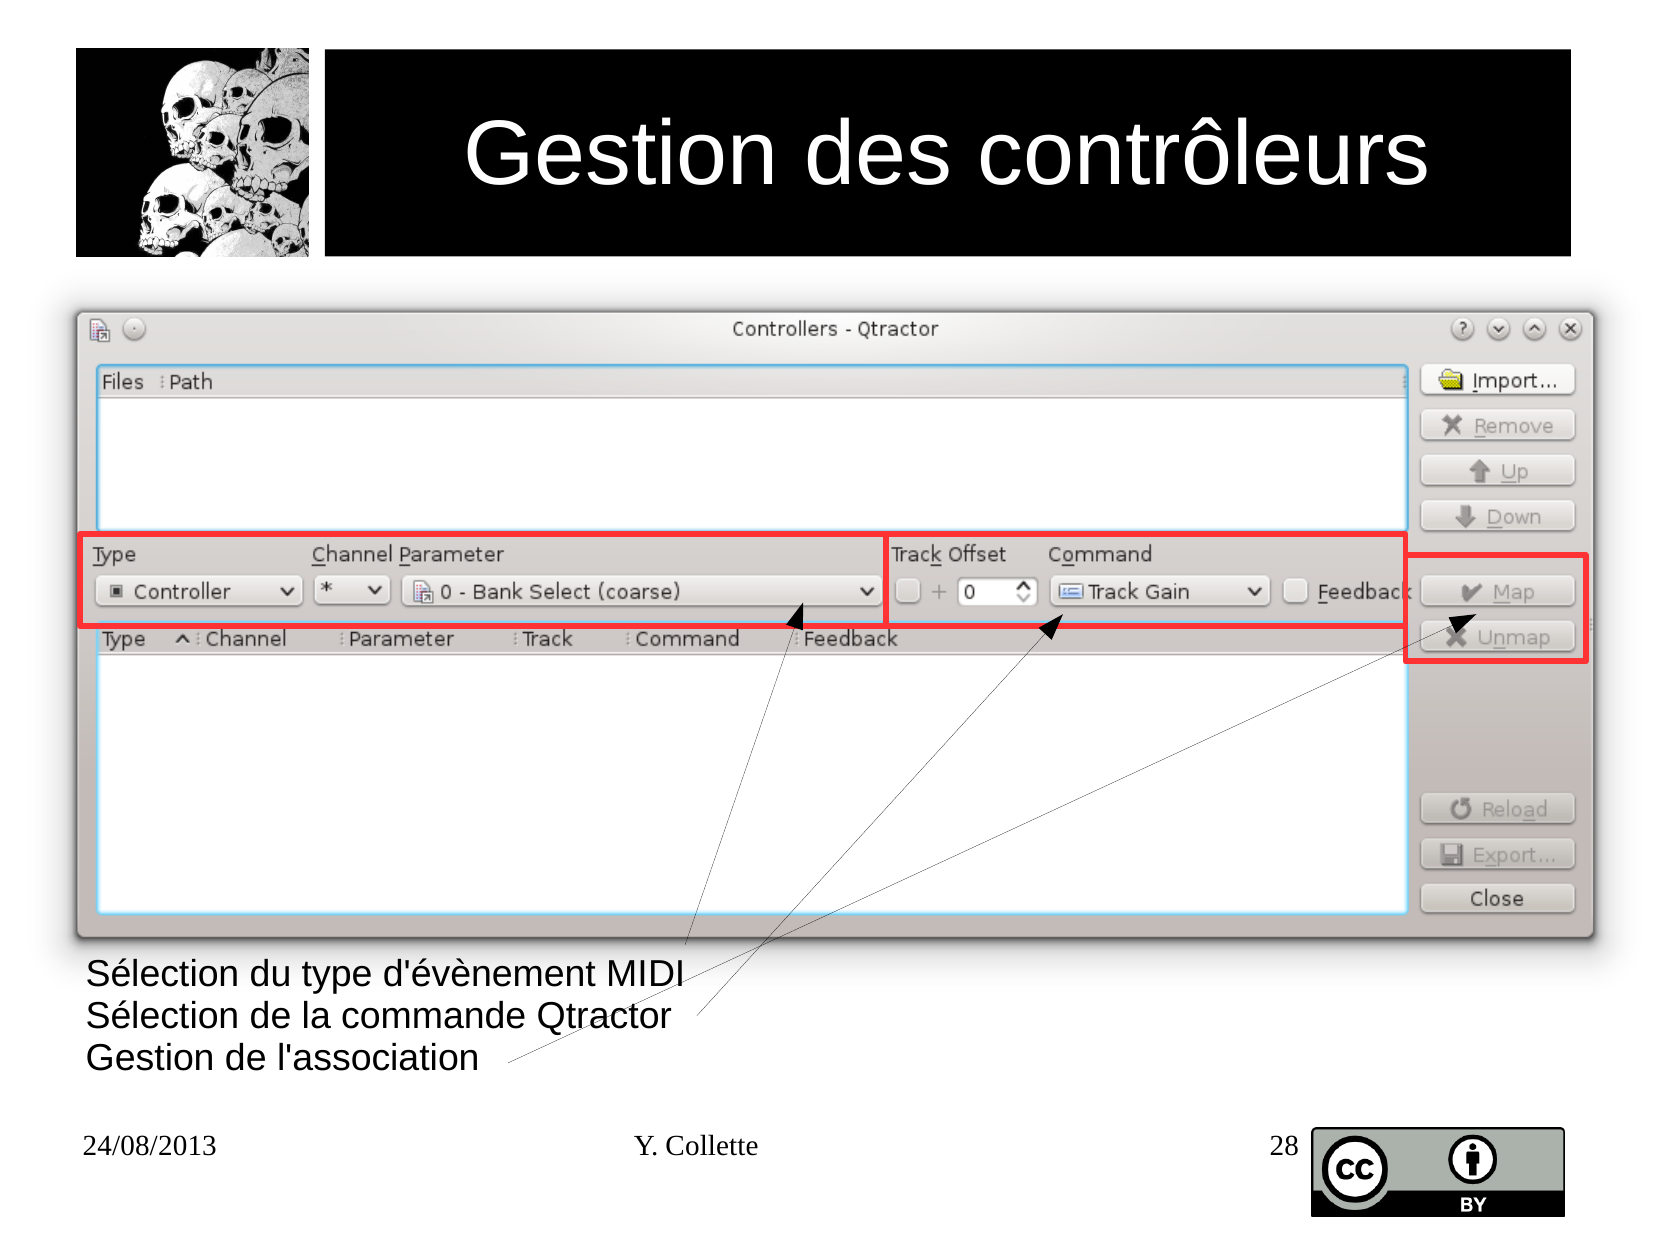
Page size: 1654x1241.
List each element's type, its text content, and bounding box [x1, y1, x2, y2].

picture [83, 537, 883, 623]
picture [1408, 558, 1583, 658]
picture [15, 48, 1654, 1000]
picture [889, 537, 1403, 623]
picture [1311, 1127, 1565, 1217]
picture [686, 629, 1044, 944]
text_box Sélection du type d'évènement MIDI Sélection de la commande Qtractor Gestion de l'association [70, 944, 1536, 1086]
title Gestion des contrôleurs [324, 49, 1571, 250]
picture [765, 629, 1403, 943]
